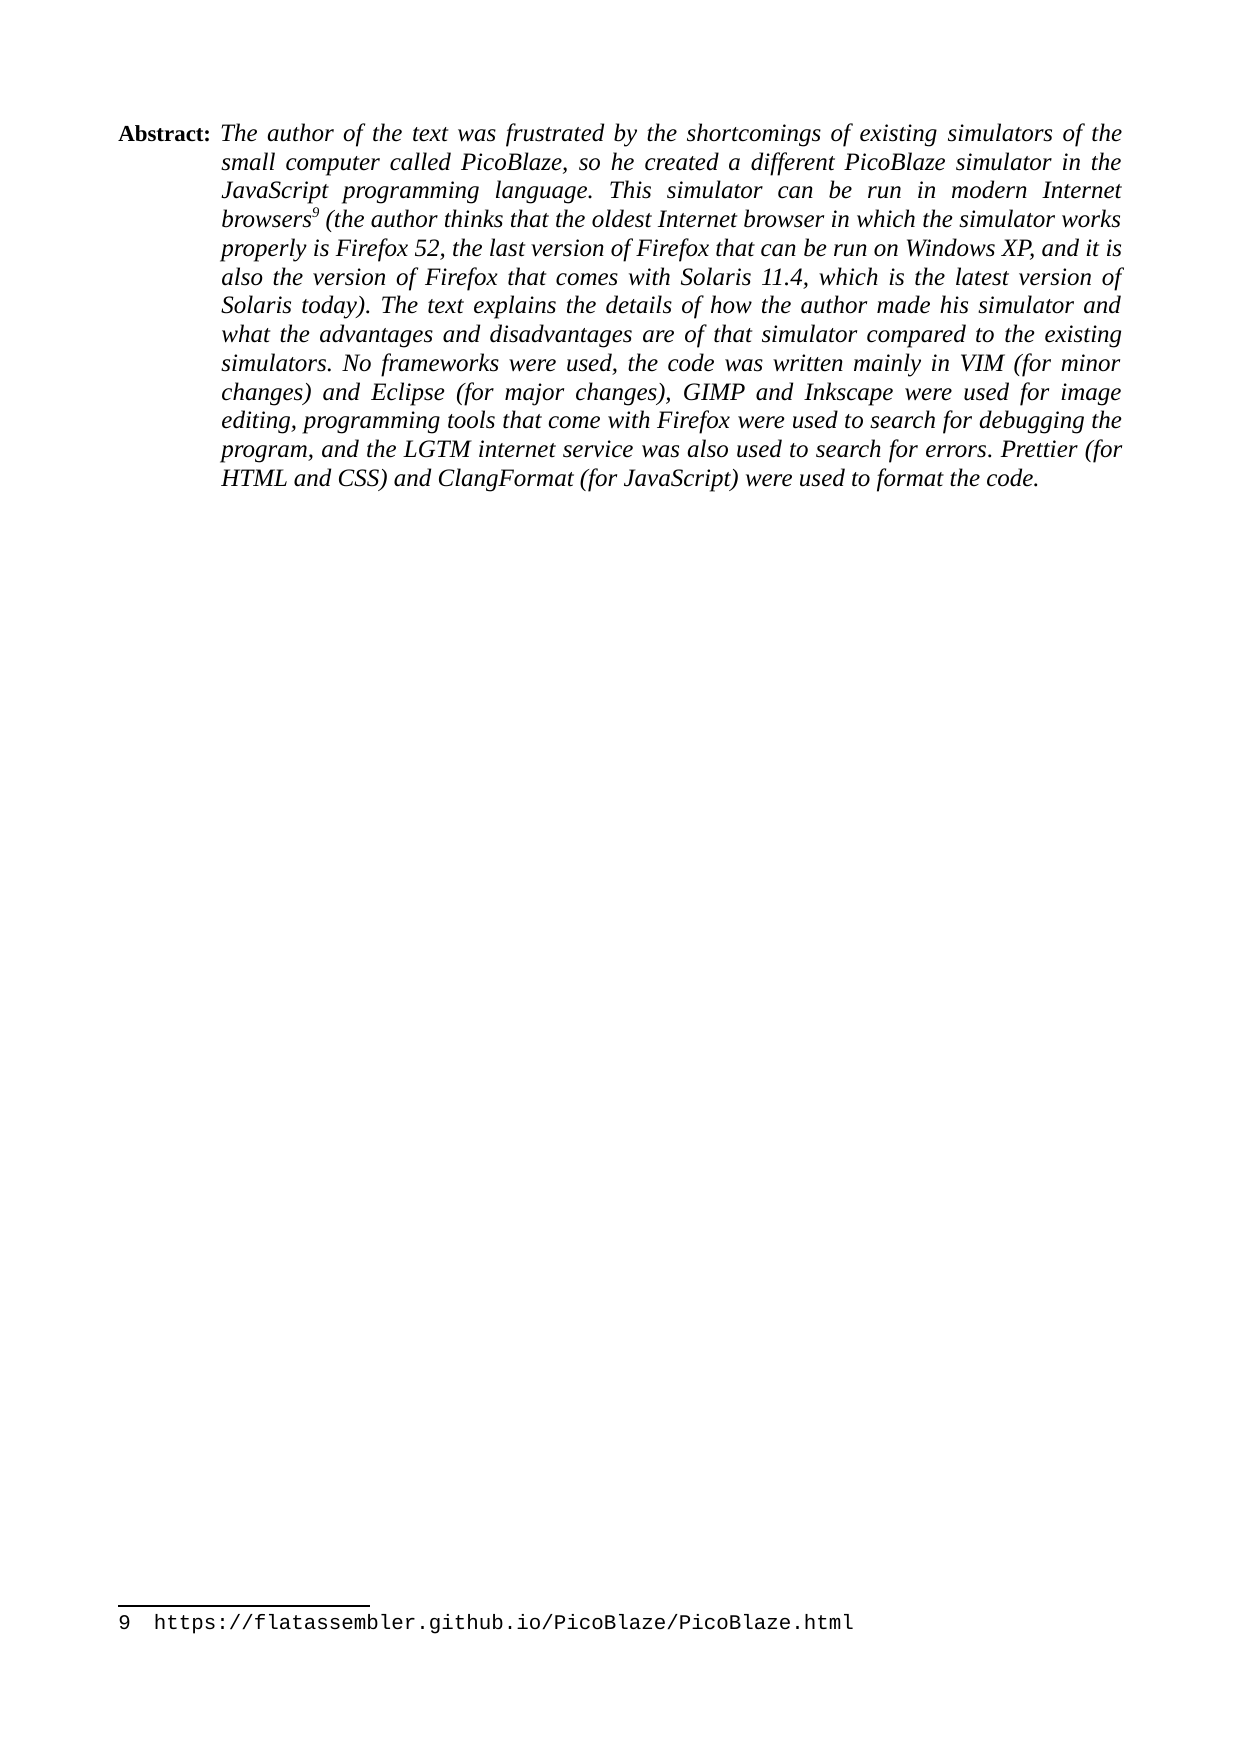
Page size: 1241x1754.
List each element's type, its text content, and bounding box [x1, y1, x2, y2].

text https://flatassembler.github.io/PicoBlaze/PicoBlaze.html [118, 1612, 1122, 1636]
text Abstract: The author of the text was frustrated by the shortcomings of existing simulators of the small computer called PicoBlaze, so he created a different PicoBlaze simulator in the JavaScript programming language. This simulator can be run in modern Internet browsers (the author thinks that the oldest Internet browser in which the simulator works properly is Firefox 52, the last version of Firefox that can be run on Windows XP, and it is also the version of Firefox that comes with Solaris 11.4, which is the latest version of Solaris today). The text explains the details of how the author made his simulator and what the advantages and disadvantages are of that simulator compared to the existing simulators. No frameworks were used, the code was written mainly in VIM (for minor changes) and Eclipse (for major changes), GIMP and Inkscape were used for image editing, programming tools that come with Firefox were used to search for debugging the program, and the LGTM internet service was also used to search for errors. Prettier (for HTML and CSS) and ClangFormat (for JavaScript) were used to format the code. [118, 118, 1122, 492]
